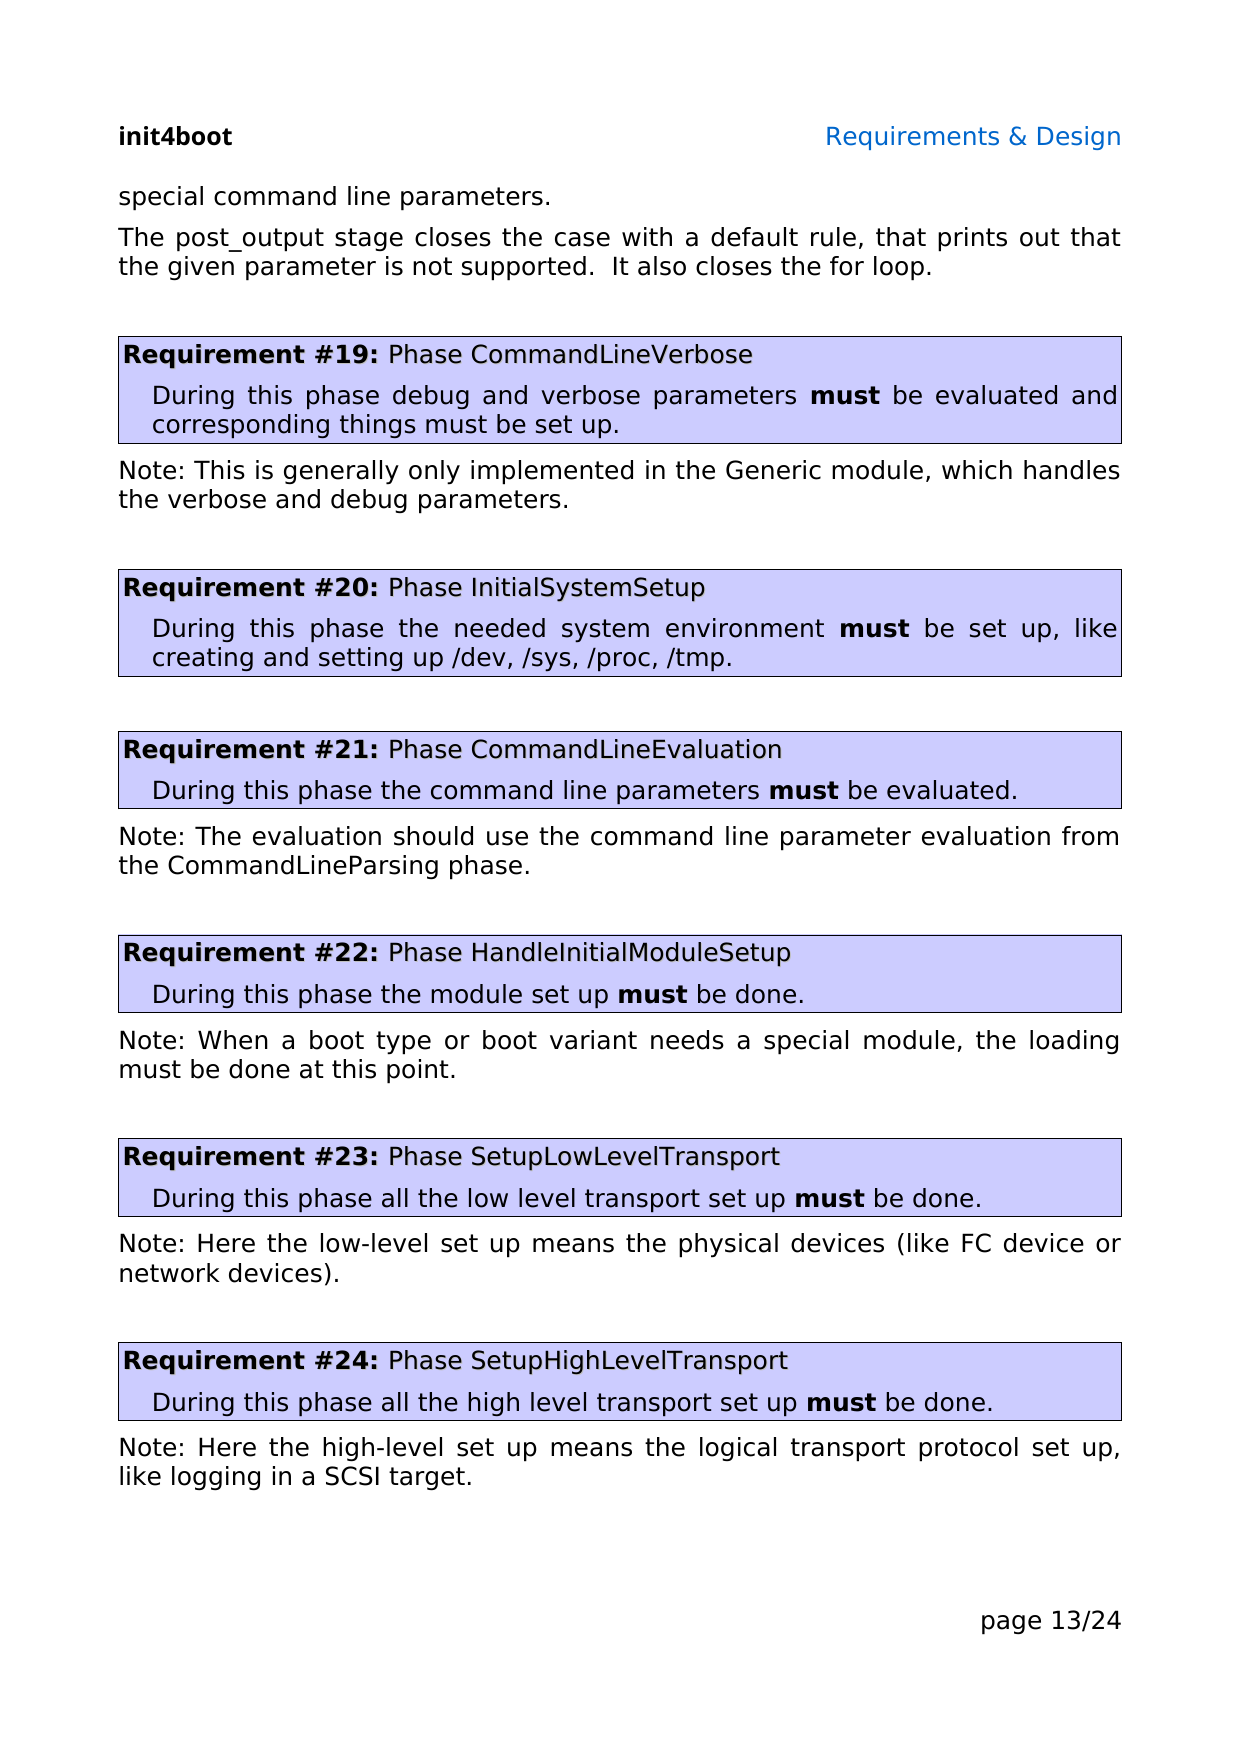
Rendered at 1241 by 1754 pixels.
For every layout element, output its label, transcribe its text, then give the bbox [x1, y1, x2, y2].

list Phase CommandLineVerbose [119, 337, 1121, 369]
text Note: The evaluation should use the command line parameter evaluation from the CommandLineParsing phase. [118, 822, 1122, 880]
text Note: This is generally only implemented in the Generic module, which handles the verbose and debug parameters. [118, 456, 1122, 514]
text Note: When a boot type or boot variant needs a special module, the loading must be done at this point. [118, 1026, 1122, 1084]
list During this phase the command line parameters must be evaluated. [119, 772, 1121, 808]
list Phase SetupHighLevelTransport [119, 1343, 1121, 1375]
list Phase HandleInitialModuleSetup [119, 936, 1121, 968]
text Note: Here the high-level set up means the logical transport protocol set up, like logging in a SCSI target. [118, 1433, 1122, 1492]
text Note: Here the low-level set up means the physical devices (like FC device or network devices). [118, 1229, 1122, 1288]
list During this phase all the low level transport set up must be done. [119, 1180, 1121, 1216]
list During this phase the needed system environment must be set up, like creating and setting up /dev, /sys, /proc, /tmp. [119, 610, 1121, 676]
list During this phase all the high level transport set up must be done. [119, 1384, 1121, 1420]
list During this phase debug and verbose parameters must be evaluated and corresponding things must be set up. [119, 377, 1121, 443]
text The post_output stage closes the case with a default rule, that prints out that the given parameter is not supported. It also closes the for loop. [118, 223, 1122, 282]
list Phase SetupLowLevelTransport [119, 1139, 1121, 1171]
list During this phase the module set up must be done. [119, 976, 1121, 1012]
text special command line parameters. [118, 182, 1122, 211]
list Phase CommandLineEvaluation [119, 732, 1121, 764]
list Phase InitialSystemSetup [119, 570, 1121, 602]
